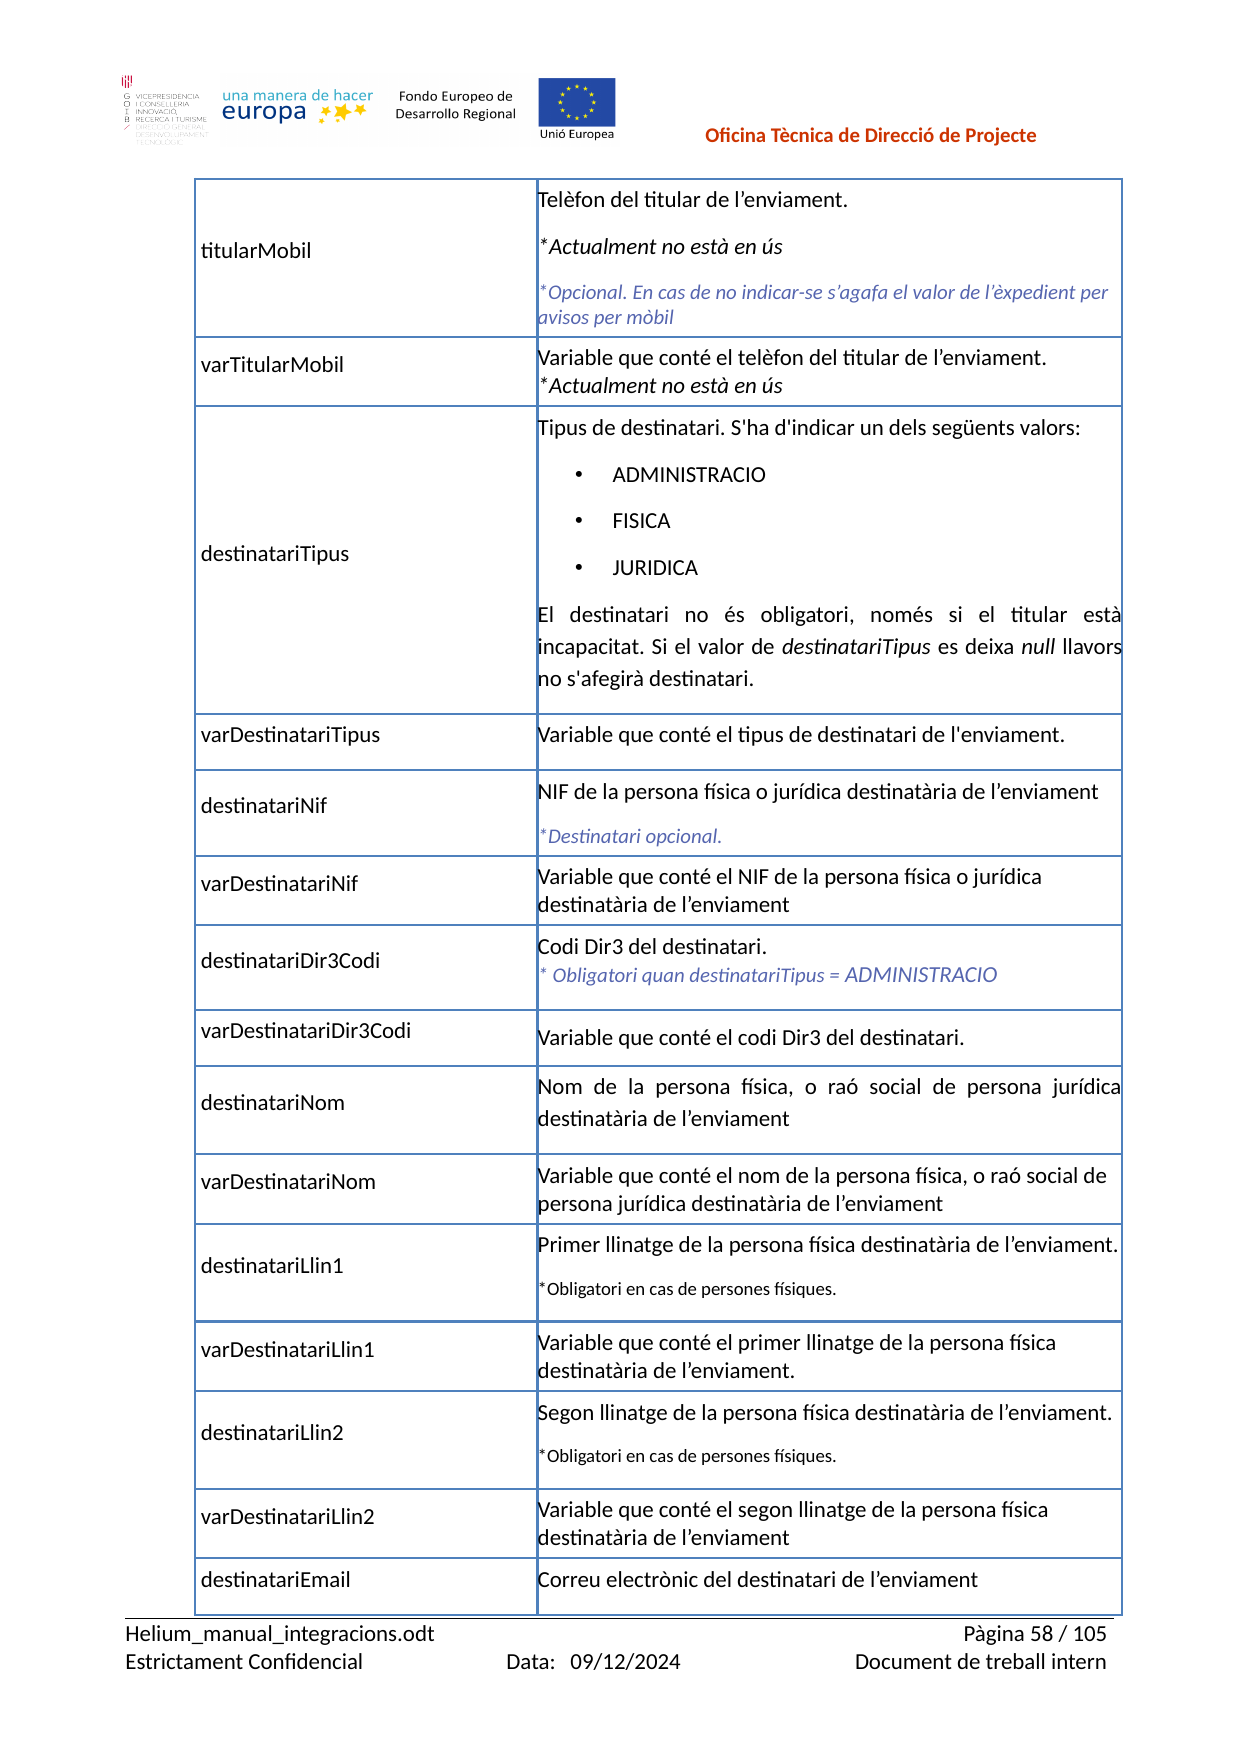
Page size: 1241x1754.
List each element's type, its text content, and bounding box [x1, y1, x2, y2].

table_cell Segon llinatge de la persona física destinatària de l’enviament. *Obligatori en cas de persones físiques. [539, 1392, 1121, 1488]
table_cell varDestinatariDir3Codi [196, 1011, 536, 1064]
picture [219, 73, 621, 147]
table_cell Variable que conté el nom de la persona física, o raó social de persona jurídica destinatària de l’enviament [539, 1155, 1121, 1222]
table_cell Codi Dir3 del destinatari. * Obligatori quan destinatariTipus = ADMINISTRACIO [539, 926, 1121, 1008]
table_cell Variable que conté el tipus de destinatari de l'enviament. [539, 715, 1121, 769]
table_cell Correu electrònic del destinatari de l’enviament [539, 1559, 1121, 1613]
table_cell destinatariLlin2 [196, 1392, 536, 1488]
table_cell destinatariTipus [196, 407, 536, 713]
table_cell destinatariLlin1 [196, 1225, 536, 1320]
table_cell destinatariDir3Codi [196, 926, 536, 1008]
table_cell Variable que conté el segon llinatge de la persona física destinatària de l’enviament [539, 1490, 1121, 1557]
table_cell varDestinatariTipus [196, 715, 536, 769]
table_cell Nom de la persona física, o raó social de persona jurídica destinatària de l’enviament [539, 1067, 1121, 1153]
table_cell varDestinatariLlin2 [196, 1490, 536, 1557]
table_cell varTitularMobil [196, 338, 536, 405]
table_cell varDestinatariLlin1 [196, 1323, 536, 1390]
table_cell Variable que conté el primer llinatge de la persona física destinatària de l’enviament. [539, 1323, 1121, 1390]
table_cell titularMobil [196, 180, 536, 336]
table_cell NIF de la persona física o jurídica destinatària de l’enviament *Destinatari opcional. [539, 771, 1121, 855]
table_cell Variable que conté el codi Dir3 del destinatari. [539, 1011, 1121, 1064]
table_cell varDestinatariNif [196, 857, 536, 924]
table_cell Primer llinatge de la persona física destinatària de l’enviament. *Obligatori en cas de persones físiques. [539, 1225, 1121, 1320]
table_cell varDestinatariNom [196, 1155, 536, 1222]
table_cell Tipus de destinatari. S'ha d'indicar un dels següents valors: ADMINISTRACIO FISICA JURIDICA El destinatari no és obligatori, només si el titular està incapacitat. Si el valor de destinatariTipus es deixa null llavors no s'afegirà destinatari. [539, 407, 1121, 713]
table_cell destinatariEmail [196, 1559, 536, 1613]
table_cell destinatariNom [196, 1067, 536, 1153]
picture [118, 73, 213, 147]
table_cell Variable que conté el telèfon del titular de l’enviament. *Actualment no està en ús [539, 338, 1121, 405]
table_cell destinatariNif [196, 771, 536, 855]
table_cell Variable que conté el NIF de la persona física o jurídica destinatària de l’enviament [539, 857, 1121, 924]
table_cell Telèfon del titular de l’enviament. *Actualment no està en ús *Opcional. En cas de no indicar-se s’agafa el valor de l’èxpedient per avisos per mòbil [539, 180, 1121, 336]
